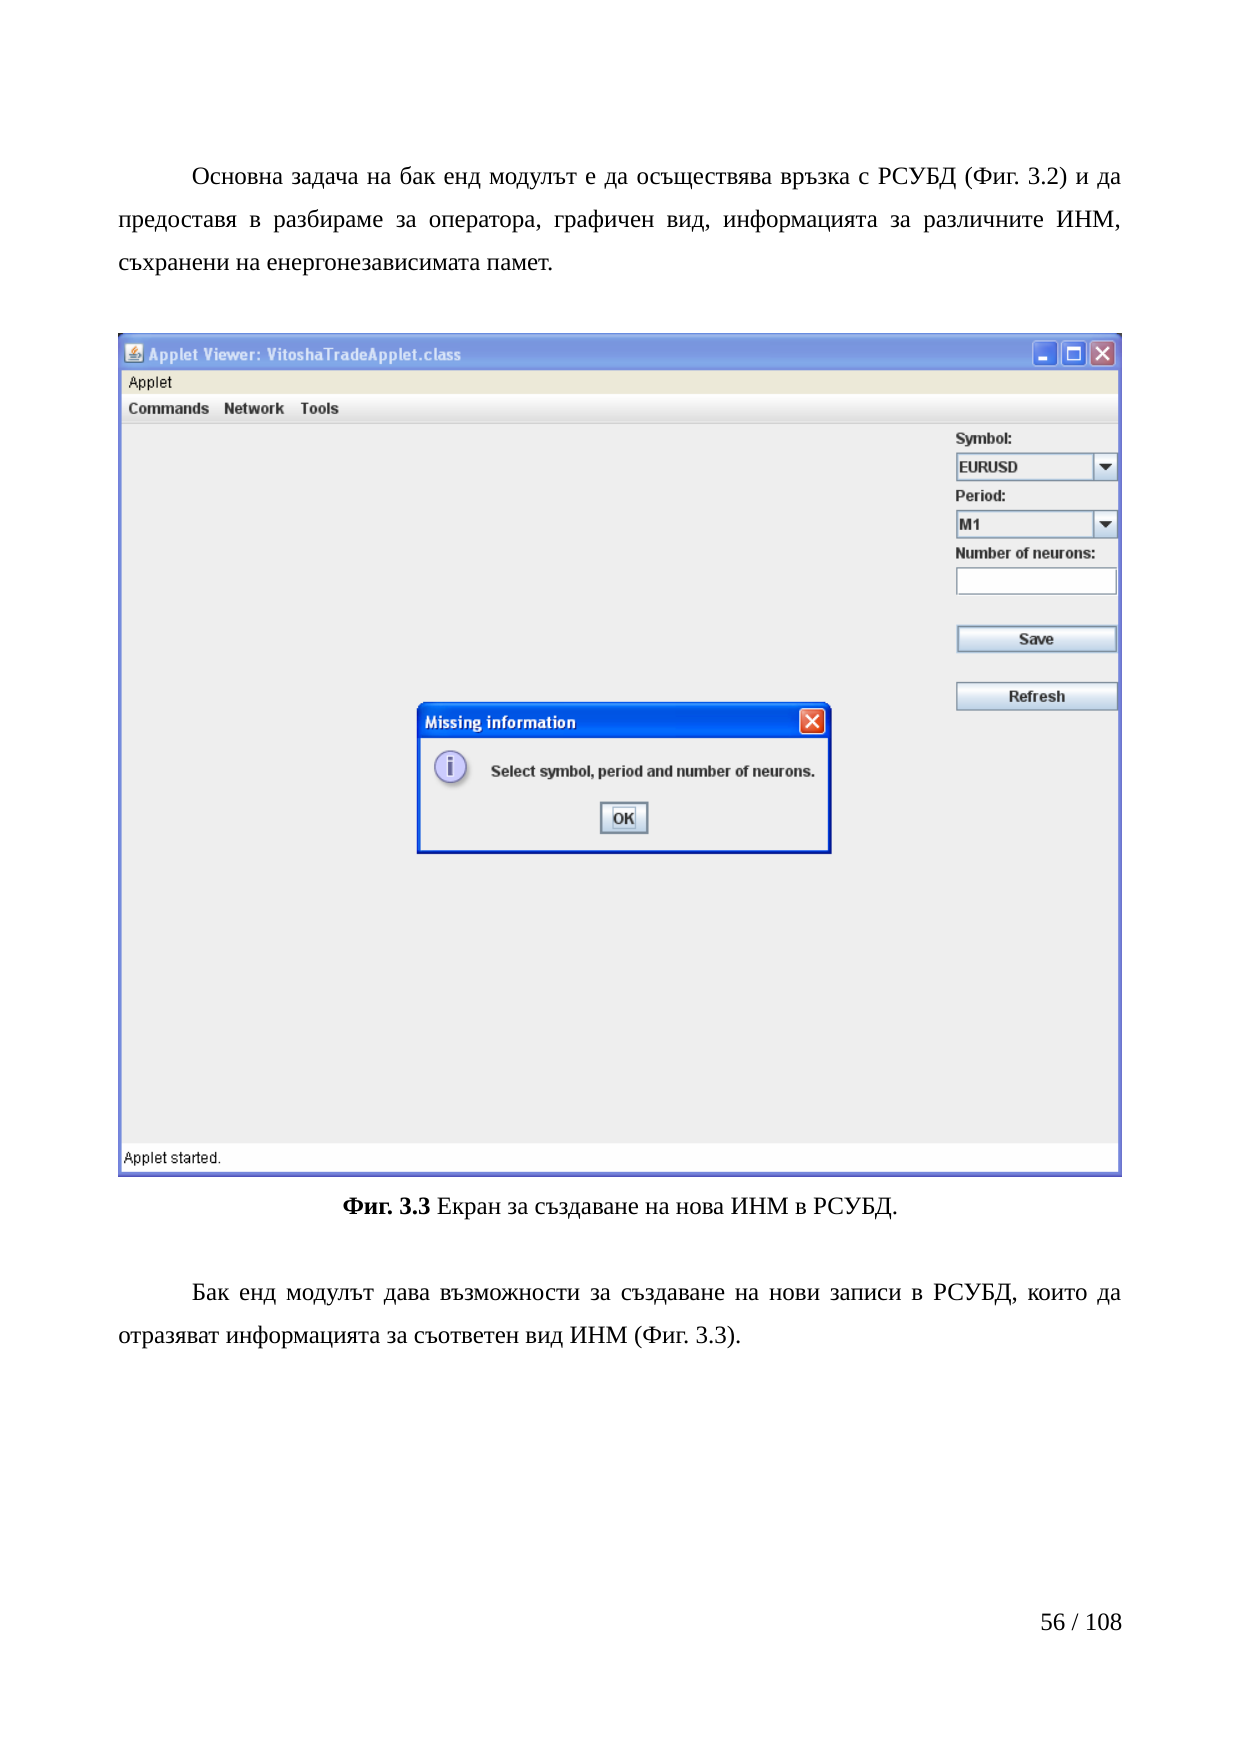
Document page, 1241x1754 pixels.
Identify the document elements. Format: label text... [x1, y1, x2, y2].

picture [118, 333, 1122, 1177]
text Бак енд модулът дава възможности за създаване на нови записи в РСУБД, които да отразяват информацията за съответен вид ИНМ (Фиг. 3.3). [118, 1277, 1122, 1349]
text Основна задача на бак енд модулът е да осъществява връзка с РСУБД (Фиг. 3.2) и да предоставя в разбираме за оператора, графичен вид, информацията за различните ИНМ, съхранени на енергонезависимата памет. [118, 161, 1122, 276]
text Фиг. 3.3 Екран за създаване на нова ИНМ в РСУБД. [118, 1177, 1122, 1220]
